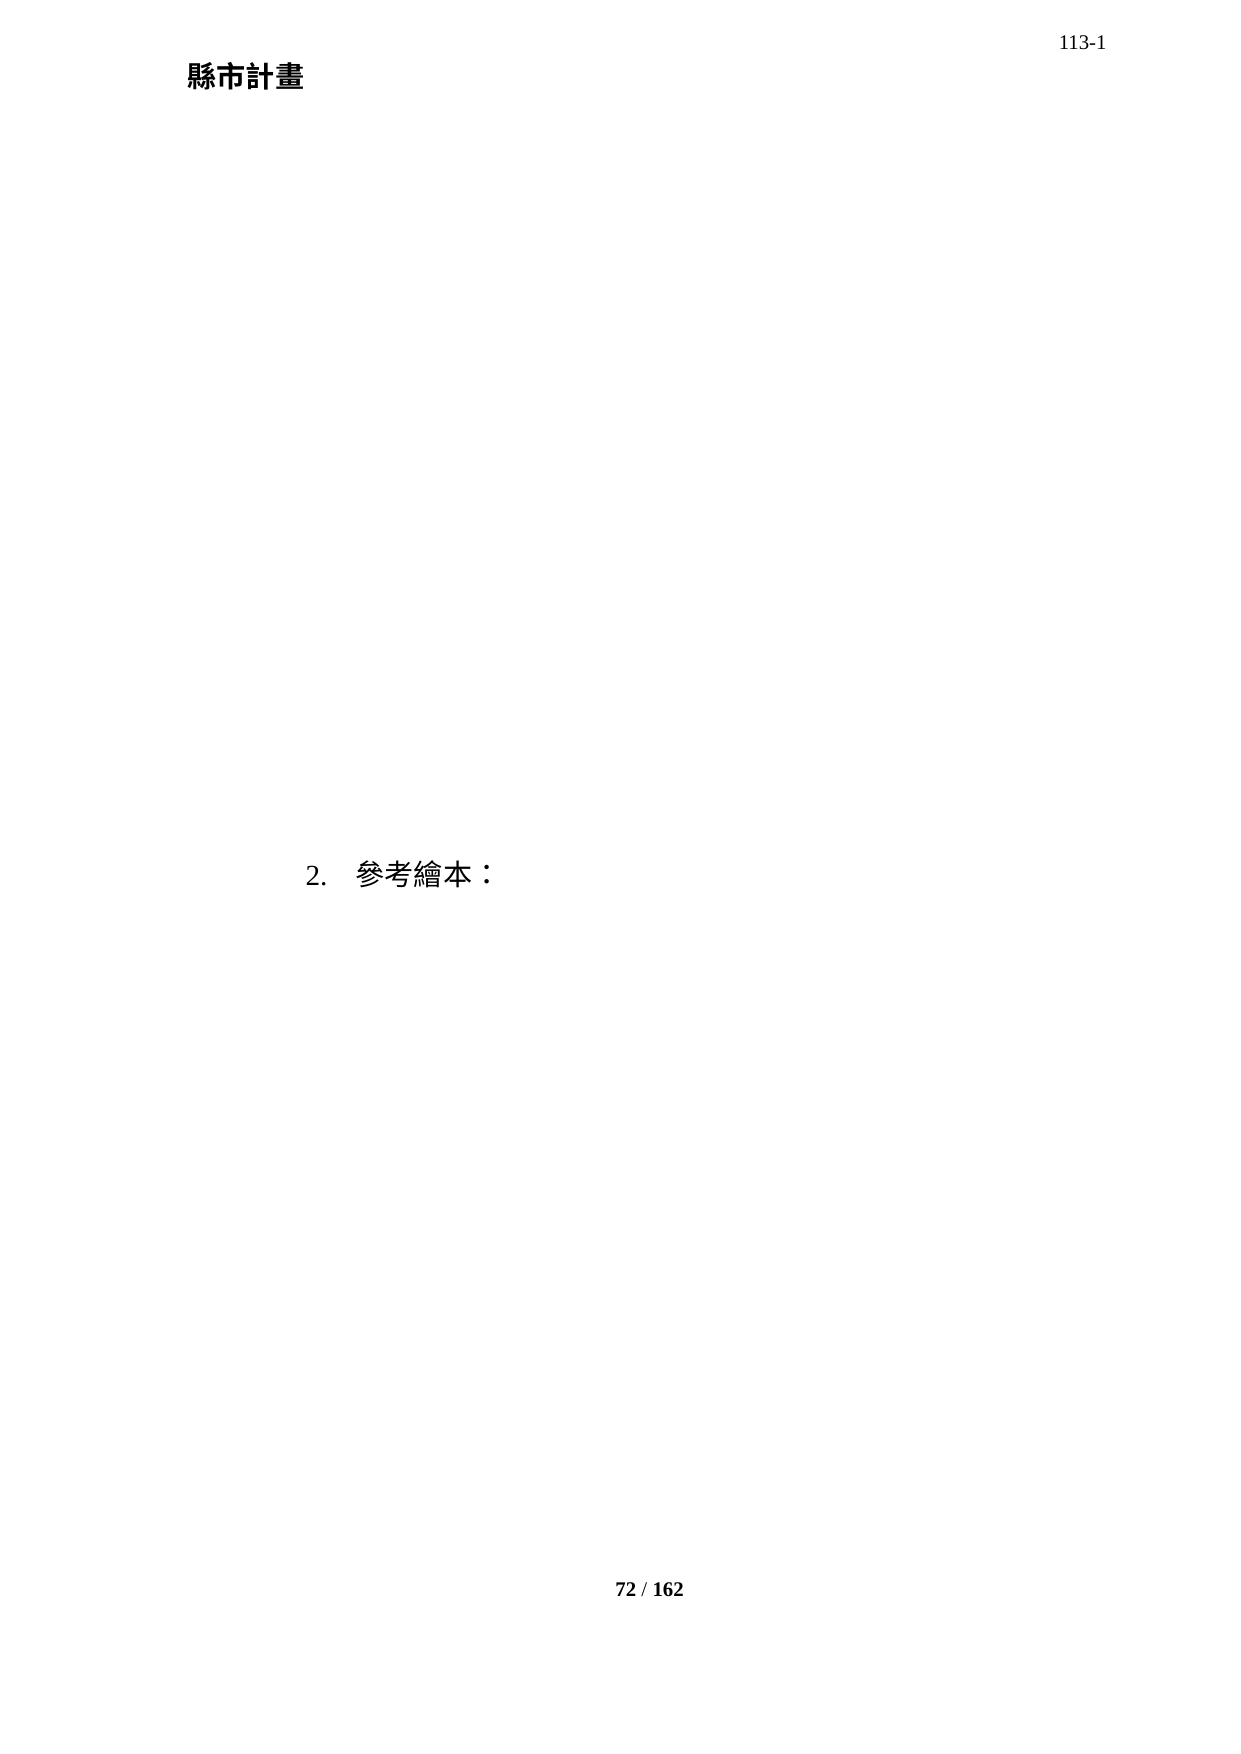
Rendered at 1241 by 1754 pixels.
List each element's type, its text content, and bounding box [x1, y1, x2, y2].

list 參考繪本： [305, 831, 1106, 893]
